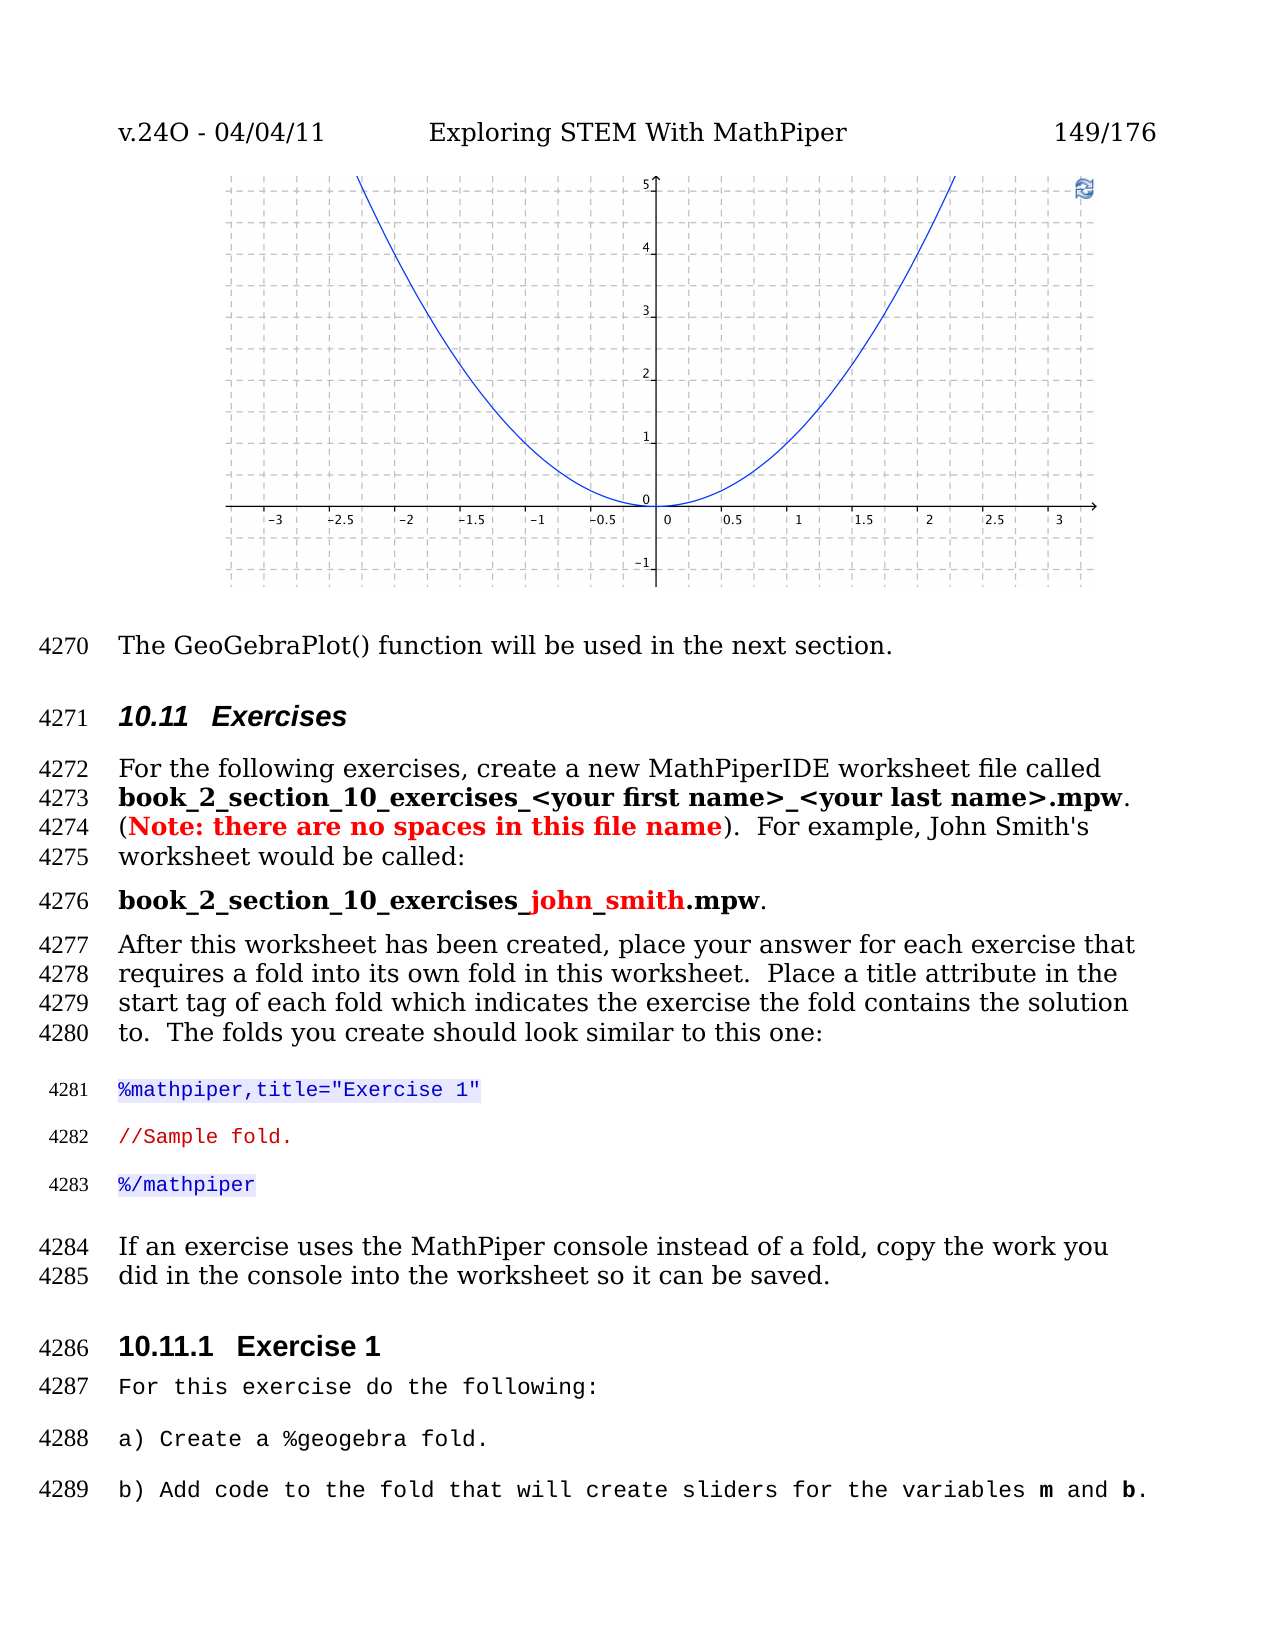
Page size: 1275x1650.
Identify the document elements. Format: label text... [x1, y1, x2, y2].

subtitle Exercise 1 [118, 1329, 1157, 1363]
subtitle Exercises [118, 699, 1157, 733]
text b) Add code to the fold that will create sliders for the variables m and b. [118, 1479, 1157, 1505]
text After this worksheet has been created, place your answer for each exercise that requires a fold into its own fold in this worksheet. Place a title attribute in the start tag of each fold which indicates the exercise the fold contains the solution to. The folds you create should look similar to this one: [118, 930, 1157, 1047]
text For this exercise do the following: [118, 1375, 1157, 1401]
text For the following exercises, create a new MathPiperIDE worksheet file called book_2_section_10_exercises_<your first name>_<your last name>.mpw. (Note: there are no spaces in this file name). For example, John Smith's worksheet would be called: [118, 754, 1157, 871]
text %mathpiper,title="Exercise 1" [118, 1079, 1157, 1103]
text If an exercise uses the MathPiper console instead of a fold, copy the work you did in the console into the worksheet so it can be saved. [118, 1232, 1157, 1290]
text book_2_section_10_exercises_john_smith.mpw. [118, 886, 1157, 915]
text //Sample fold. [118, 1126, 1157, 1150]
text %/mathpiper [118, 1173, 1157, 1197]
picture [225, 176, 1097, 587]
text a) Create a %geogebra fold. [118, 1427, 1157, 1453]
text The GeoGebraPlot() function will be used in the next section. [118, 631, 1157, 660]
